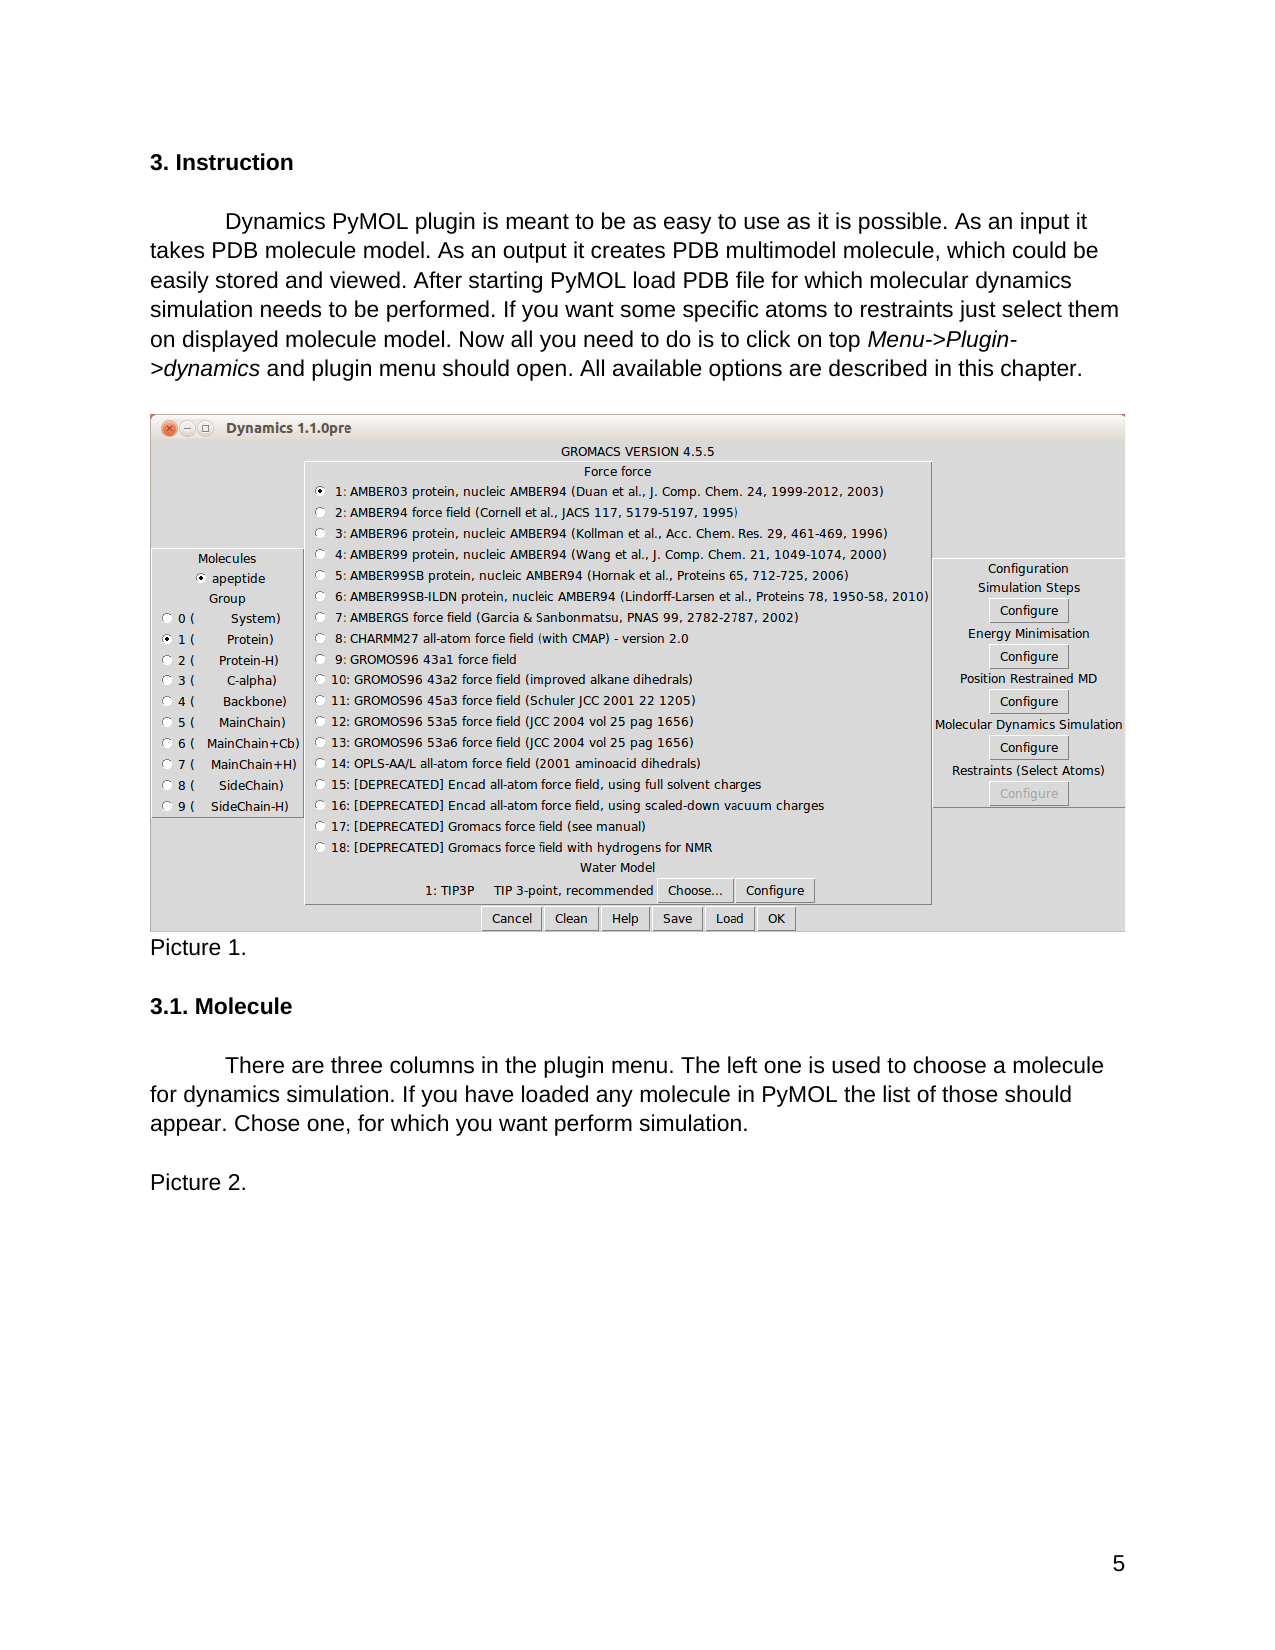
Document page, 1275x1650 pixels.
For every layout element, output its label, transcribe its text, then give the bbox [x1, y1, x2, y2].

text There are three columns in the plugin menu. The left one is used to choose a molecule for dynamics simulation. If you have loaded any molecule in PyMOL the list of those should appear. Chose one, for which you want perform simulation. [150, 1052, 1125, 1137]
text 3.1. Molecule [150, 994, 1125, 1019]
picture [150, 414, 1125, 932]
text Picture 2. [150, 1170, 1125, 1196]
text Picture 1. [150, 932, 1125, 961]
text 3. Instruction [150, 150, 1125, 176]
text Dynamics PyMOL plugin is meant to be as easy to use as it is possible. As an input it takes PDB molecule model. As an output it creates PDB multimodel molecule, which could be easily stored and viewed. After starting PyMOL load PDB file for which molecular dynamics simulation needs to be performed. If you want some specific atoms to restraints just select them on displayed molecule model. Now all you need to do is to click on top Menu->Plugin->dynamics and plugin menu should open. All available options are described in this chapter. [150, 209, 1125, 381]
